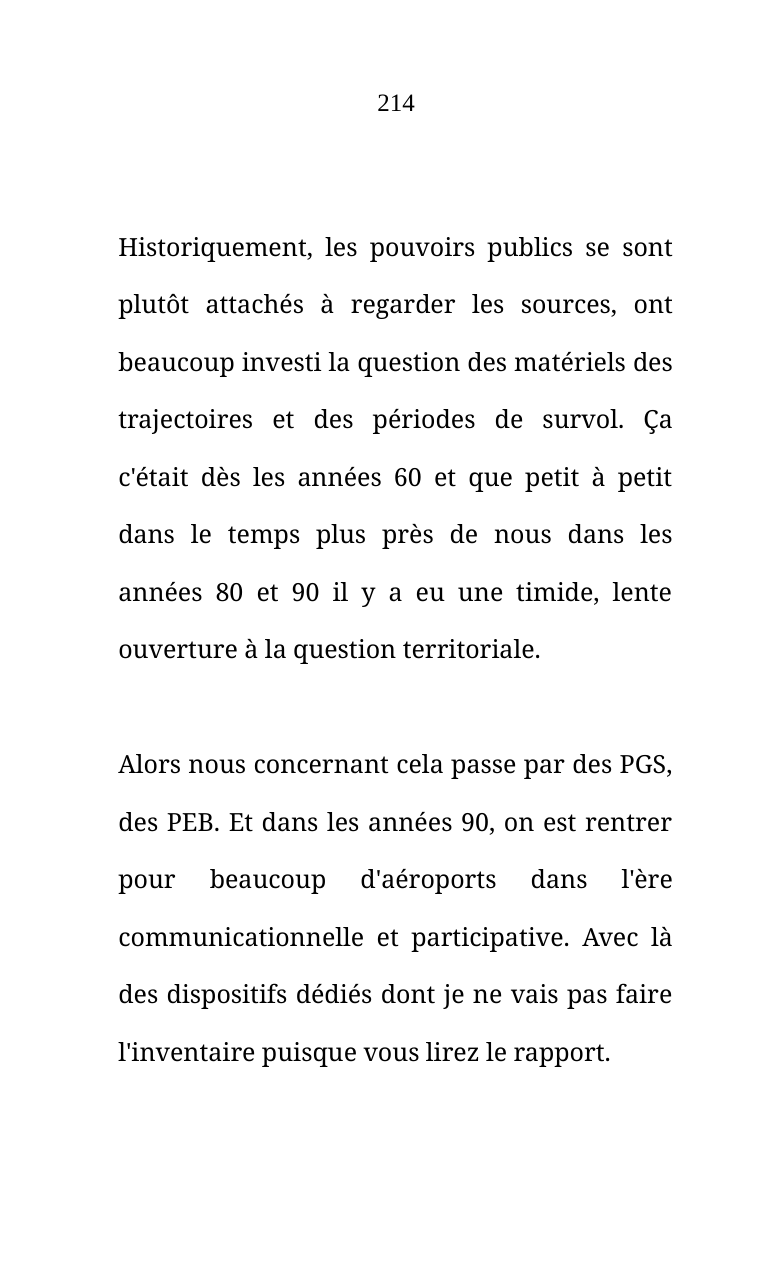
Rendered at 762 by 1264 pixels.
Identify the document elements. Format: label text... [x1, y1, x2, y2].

text Historiquement, les pouvoirs publics se sont plutôt attachés à regarder les sources, ont beaucoup investi la question des matériels des trajectoires et des périodes de survol. Ça c'était dès les années 60 et que petit à petit dans le temps plus près de nous dans les années 80 et 90 il y a eu une timide, lente ouverture à la question territoriale. [118, 206, 673, 666]
text Alors nous concernant cela passe par des PGS, des PEB. Et dans les années 90, on est rentrer pour beaucoup d'aéroports dans l'ère communicationnelle et participative. Avec là des dispositifs dédiés dont je ne vais pas faire l'inventaire puisque vous lirez le rapport. [118, 724, 673, 1069]
